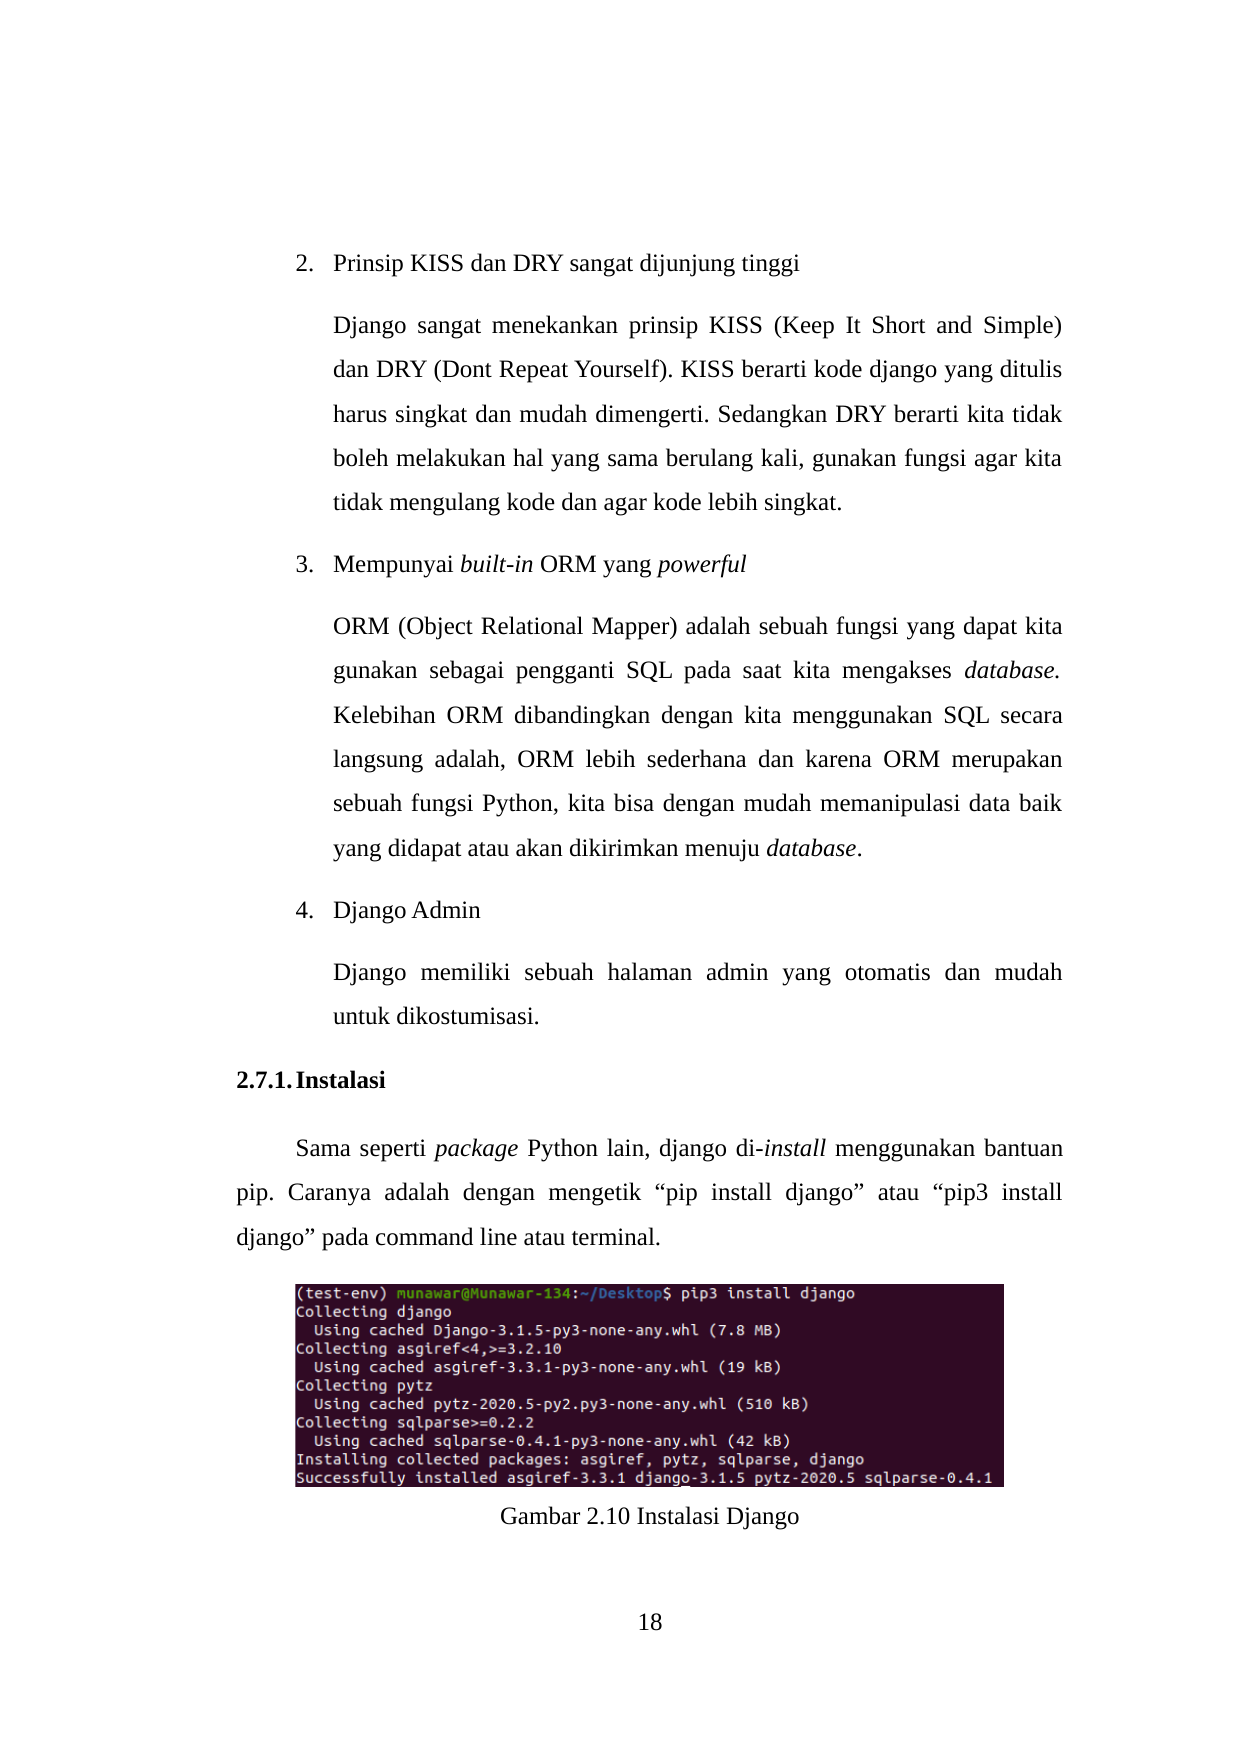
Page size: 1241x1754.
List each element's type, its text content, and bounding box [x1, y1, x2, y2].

list ORM (Object Relational Mapper) adalah sebuah fungsi yang dapat kita gunakan sebagai pengganti SQL pada saat kita mengakses database. Kelebihan ORM dibandingkan dengan kita menggunakan SQL secara langsung adalah, ORM lebih sederhana dan karena ORM merupakan sebuah fungsi Python, kita bisa dengan mudah memanipulasi data baik yang didapat atau akan dikirimkan menuju database. [295, 599, 1063, 865]
picture [295, 1284, 1004, 1487]
list Django memiliki sebuah halaman admin yang otomatis dan mudah untuk dikostumisasi. [295, 944, 1063, 1033]
list Mempunyai built-in ORM yang powerful [295, 537, 1063, 582]
list Django Admin [295, 883, 1063, 927]
list Django sangat menekankan prinsip KISS (Keep It Short and Simple) dan DRY (Dont Repeat Yourself). KISS berarti kode django yang ditulis harus singkat dan mudah dimengerti. Sedangkan DRY berarti kita tidak boleh melakukan hal yang sama berulang kali, gunakan fungsi agar kita tidak mengulang kode dan agar kode lebih singkat. [295, 298, 1063, 519]
text Gambar 2.10 Instalasi Django [295, 1487, 1004, 1530]
list Prinsip KISS dan DRY sangat dijunjung tinggi [295, 236, 1063, 281]
text Sama seperti package Python lain, django di-install menggunakan bantuan pip. Caranya adalah dengan mengetik “pip install django” atau “pip3 install django” pada command line atau terminal. [236, 1121, 1063, 1254]
subtitle Instalasi [236, 1065, 1063, 1094]
